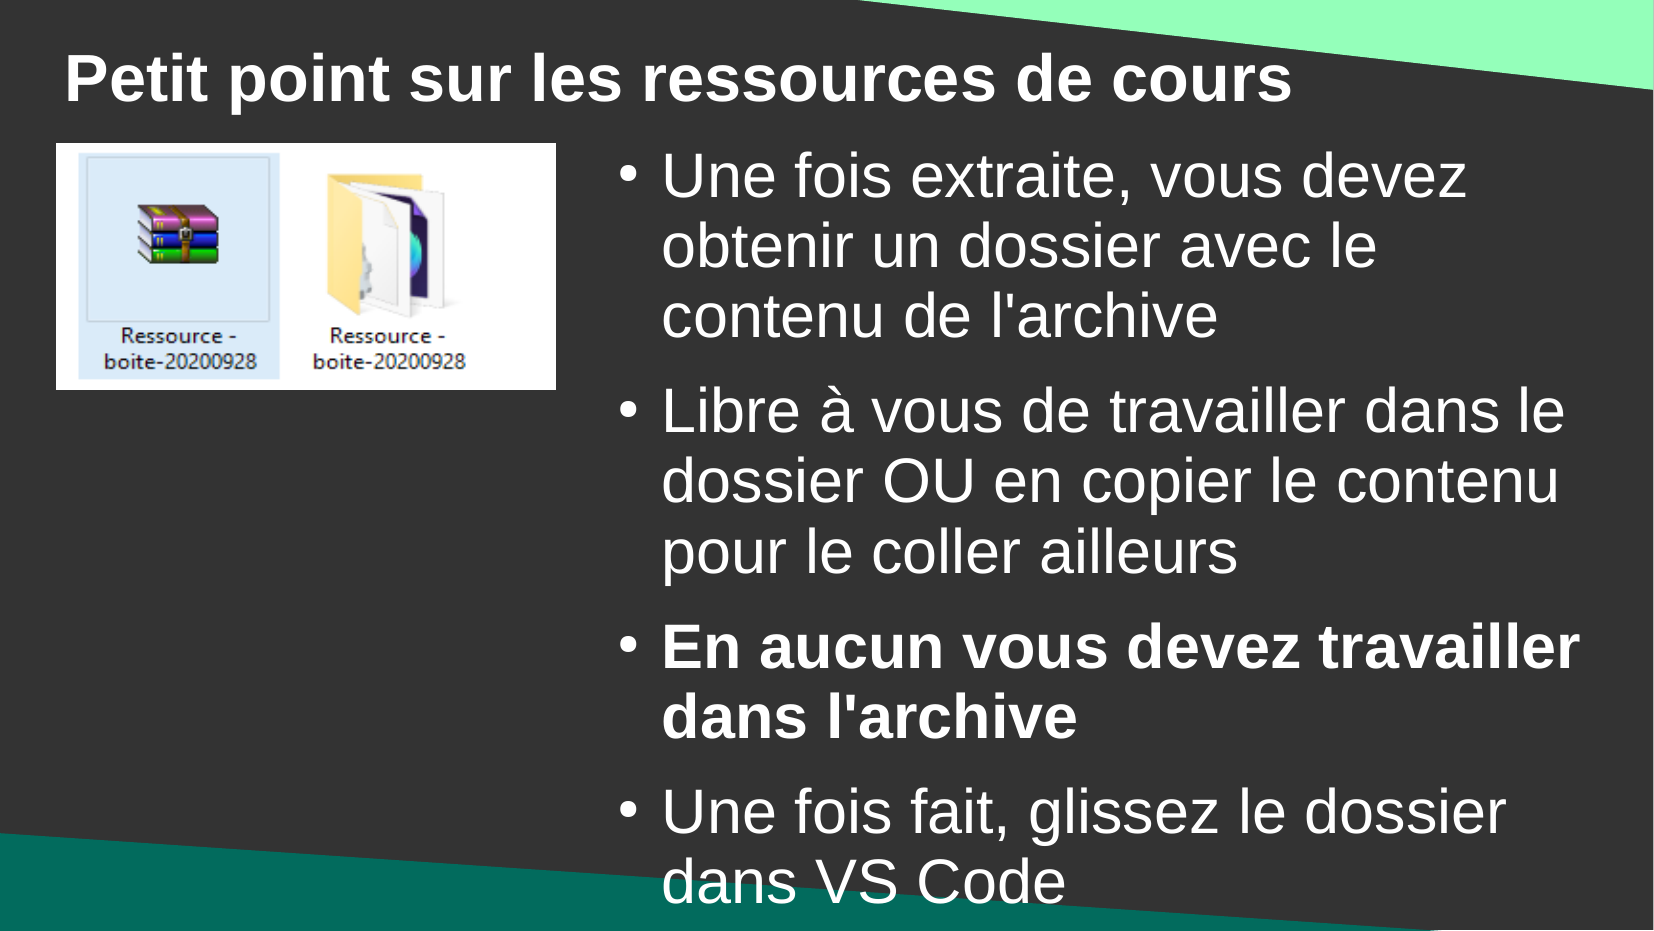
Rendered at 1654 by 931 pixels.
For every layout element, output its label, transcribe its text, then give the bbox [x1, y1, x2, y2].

title Petit point sur les ressources de cours [64, 40, 1553, 118]
text_box [857, 0, 1654, 90]
picture [56, 143, 556, 390]
list Une fois extraite, vous devez obtenir un dossier avec le contenu de l'archive Libre à vous de travailler dans le dossier OU en copier le contenu pour le coller ailleurs En aucun vous devez travailler dans l'archive Une fois fait, glissez le dossier dans VS Code [602, 140, 1620, 922]
